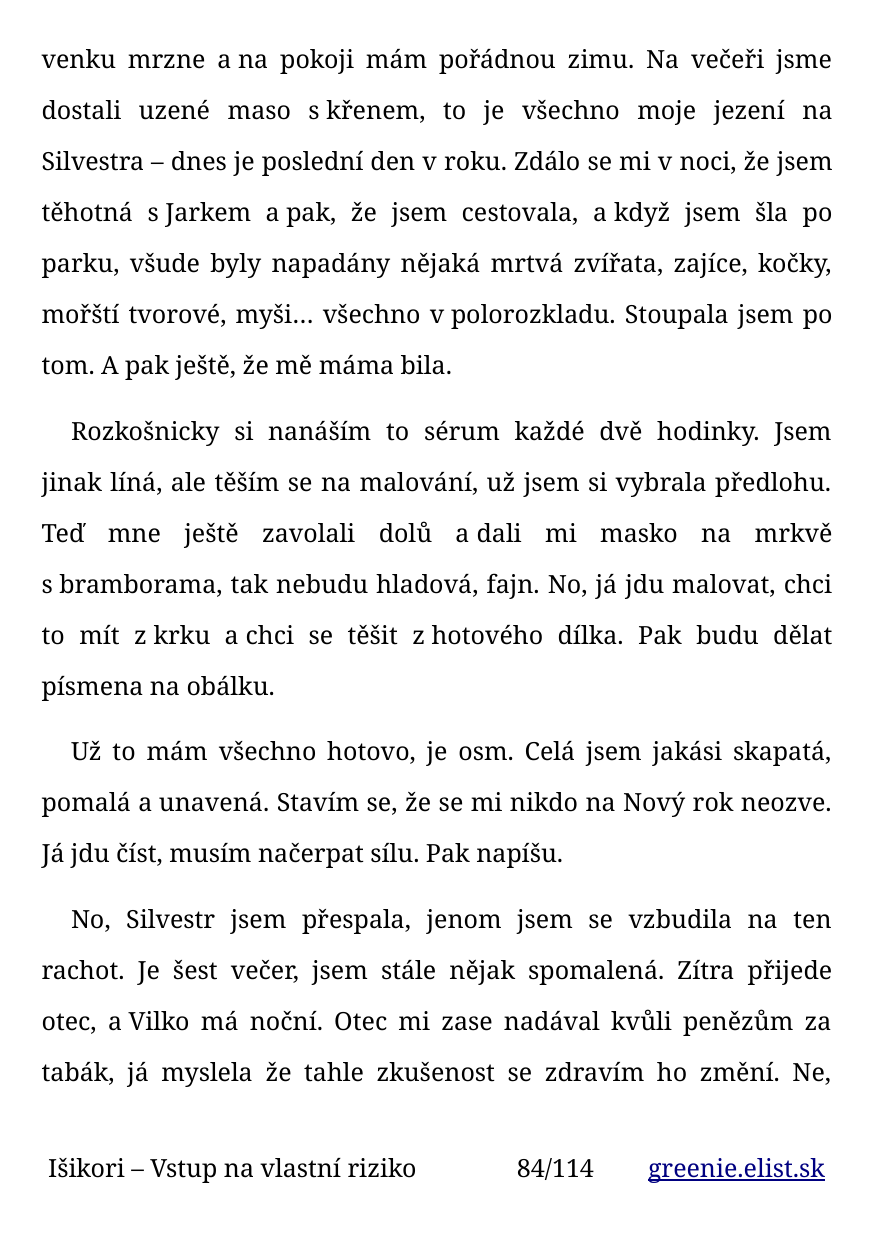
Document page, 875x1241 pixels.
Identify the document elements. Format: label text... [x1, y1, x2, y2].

text Už to mám všechno hotovo, je osm. Celá jsem jakási skapatá, pomalá a unavená. Stavím se, že se mi nikdo na Nový rok neozve. Já jdu číst, musím načerpat sílu. Pak napíšu. [41, 734, 833, 870]
text venku mrzne a na pokoji mám pořádnou zimu. Na večeři jsme dostali uzené maso s křenem, to je všechno moje jezení na Silvestra – dnes je poslední den v roku. Zdálo se mi v noci, že jsem těhotná s Jarkem a pak, že jsem cestovala, a když jsem šla po parku, všude byly napadány nějaká mrtvá zvířata, zajíce, kočky, mořští tvorové, myši… všechno v polorozkladu. Stoupala jsem po tom. A pak ještě, že mě máma bila. [41, 41, 833, 382]
text Rozkošnicky si nanáším to sérum každé dvě hodinky. Jsem jinak líná, ale těším se na malování, už jsem si vybrala předlohu. Teď mne ještě zavolali dolů a dali mi masko na mrkvě s bramborama, tak nebudu hladová, fajn. No, já jdu malovat, chci to mít z krku a chci se těšit z hotového dílka. Pak budu dělat písmena na obálku. [41, 413, 833, 702]
text No, Silvestr jsem přespala, jenom jsem se vzbudila na ten rachot. Je šest večer, jsem stále nějak spomalená. Zítra přijede otec, a Vilko má noční. Otec mi zase nadával kvůli penězům za tabák, já myslela že tahle zkušenost se zdravím ho změní. Ne, [41, 902, 833, 1089]
